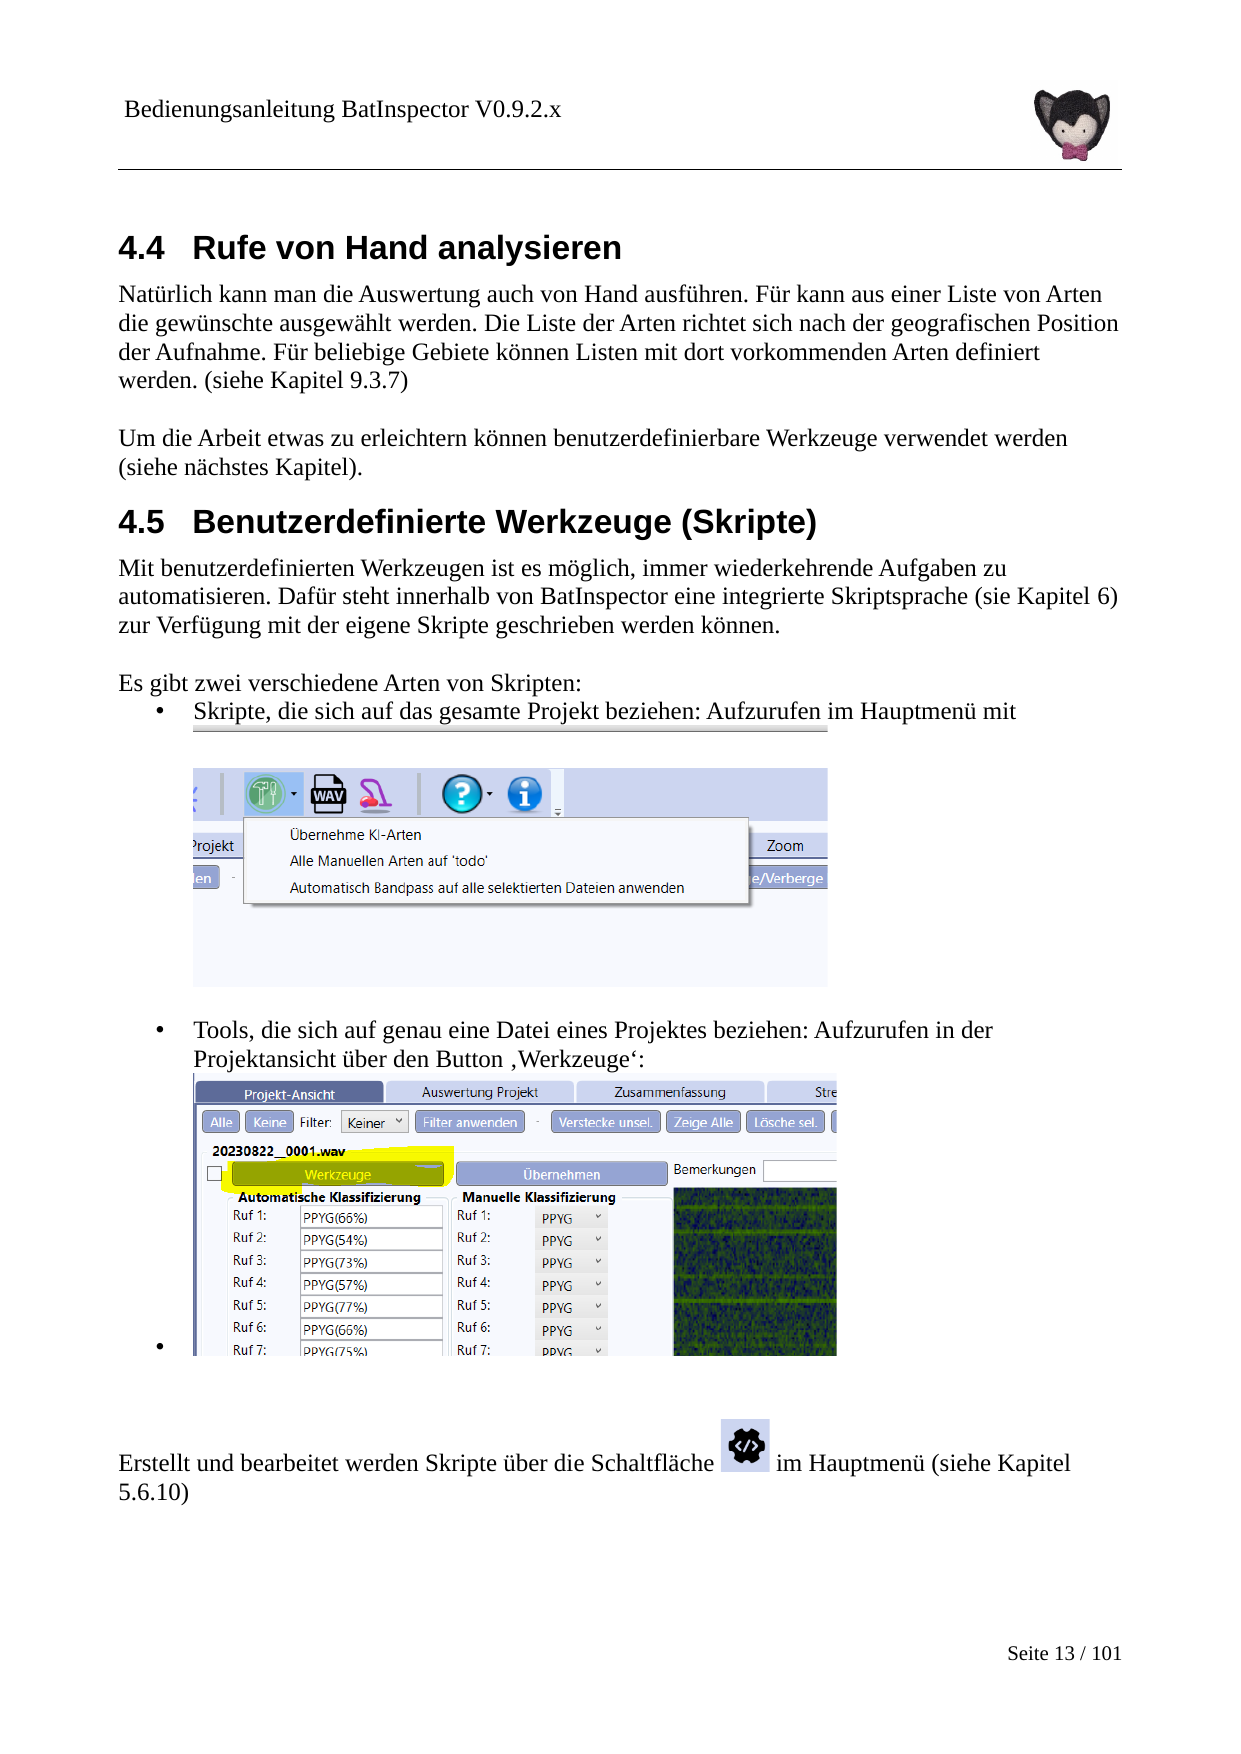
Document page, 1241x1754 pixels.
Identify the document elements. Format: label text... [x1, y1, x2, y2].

picture [720, 1418, 770, 1472]
picture [1030, 80, 1119, 169]
text Erstellt und bearbeitet werden Skripte über die Schaltfläche im Hauptmenü (siehe Kapitel 5.6.10) [118, 1446, 1122, 1506]
text Natürlich kann man die Auswertung auch von Hand ausführen. Für kann aus einer Liste von Arten die gewünschte ausgewählt werden. Die Liste der Arten richtet sich nach der geografischen Position der Aufnahme. Für beliebige Gebiete können Listen mit dort vorkommenden Arten definiert werden. (siehe Kapitel 9.3.7) [118, 279, 1122, 394]
picture [193, 1073, 837, 1356]
text Um die Arbeit etwas zu erleichtern können benutzerdefinierbare Werkzeuge verwendet werden (siehe nächstes Kapitel). [118, 423, 1122, 481]
list Tools, die sich auf genau eine Datei eines Projektes beziehen: Aufzurufen in der Projektansicht über den Button ‚Werkzeuge‘: [156, 1016, 1122, 1073]
subtitle Rufe von Hand analysieren [118, 228, 1122, 267]
picture [193, 725, 828, 987]
list Skripte, die sich auf das gesamte Projekt beziehen: Aufzurufen im Hauptmenü mit [156, 696, 1122, 731]
text Es gibt zwei verschiedene Arten von Skripten: [118, 668, 1122, 696]
subtitle Benutzerdefinierte Werkzeuge (Skripte) [118, 501, 1122, 540]
text Mit benutzerdefinierten Werkzeugen ist es möglich, immer wiederkehrende Aufgaben zu automatisieren. Dafür steht innerhalb von BatInspector eine integrierte Skriptsprache (sie Kapitel 6) zur Verfügung mit der eigene Skripte geschrieben werden können. [118, 553, 1122, 639]
